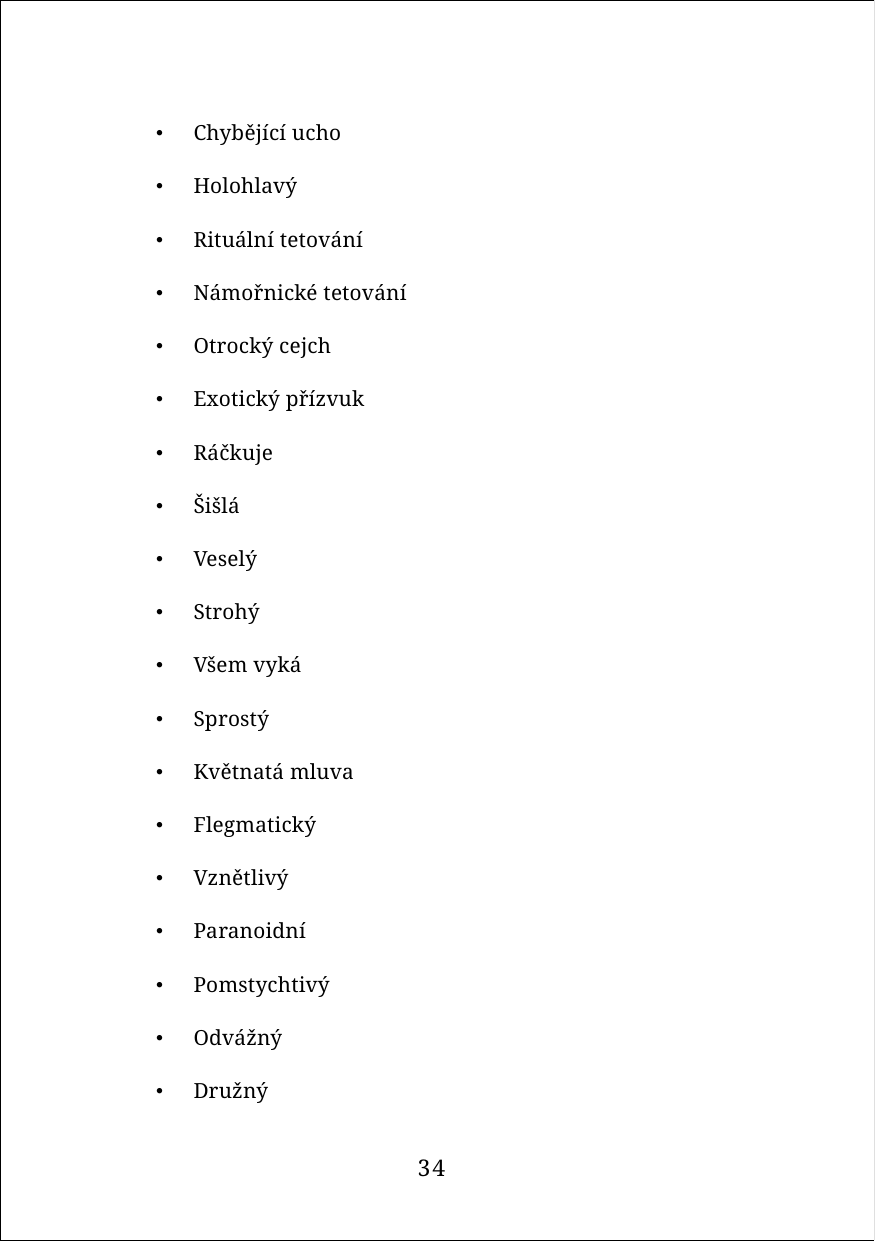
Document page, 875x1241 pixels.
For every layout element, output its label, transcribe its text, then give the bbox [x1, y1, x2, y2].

list Otrocký cejch [156, 331, 756, 359]
list Rituální tetování [156, 225, 756, 253]
list Družný [156, 1076, 756, 1105]
list Námořnické tetování [156, 278, 756, 306]
list Odvážný [156, 1023, 756, 1052]
list Květnatá mluva [156, 757, 756, 785]
list Holohlavý [156, 171, 756, 200]
list Šišlá [156, 491, 756, 519]
list Exotický přízvuk [156, 384, 756, 413]
list Flegmatický [156, 810, 756, 839]
list Sprostý [156, 704, 756, 732]
list Chybějící ucho [156, 118, 756, 147]
list Paranoidní [156, 917, 756, 945]
list Strohý [156, 597, 756, 626]
list Vznětlivý [156, 863, 756, 892]
list Pomstychtivý [156, 970, 756, 998]
list Veselý [156, 544, 756, 572]
list Ráčkuje [156, 438, 756, 466]
list Všem vyká [156, 651, 756, 679]
